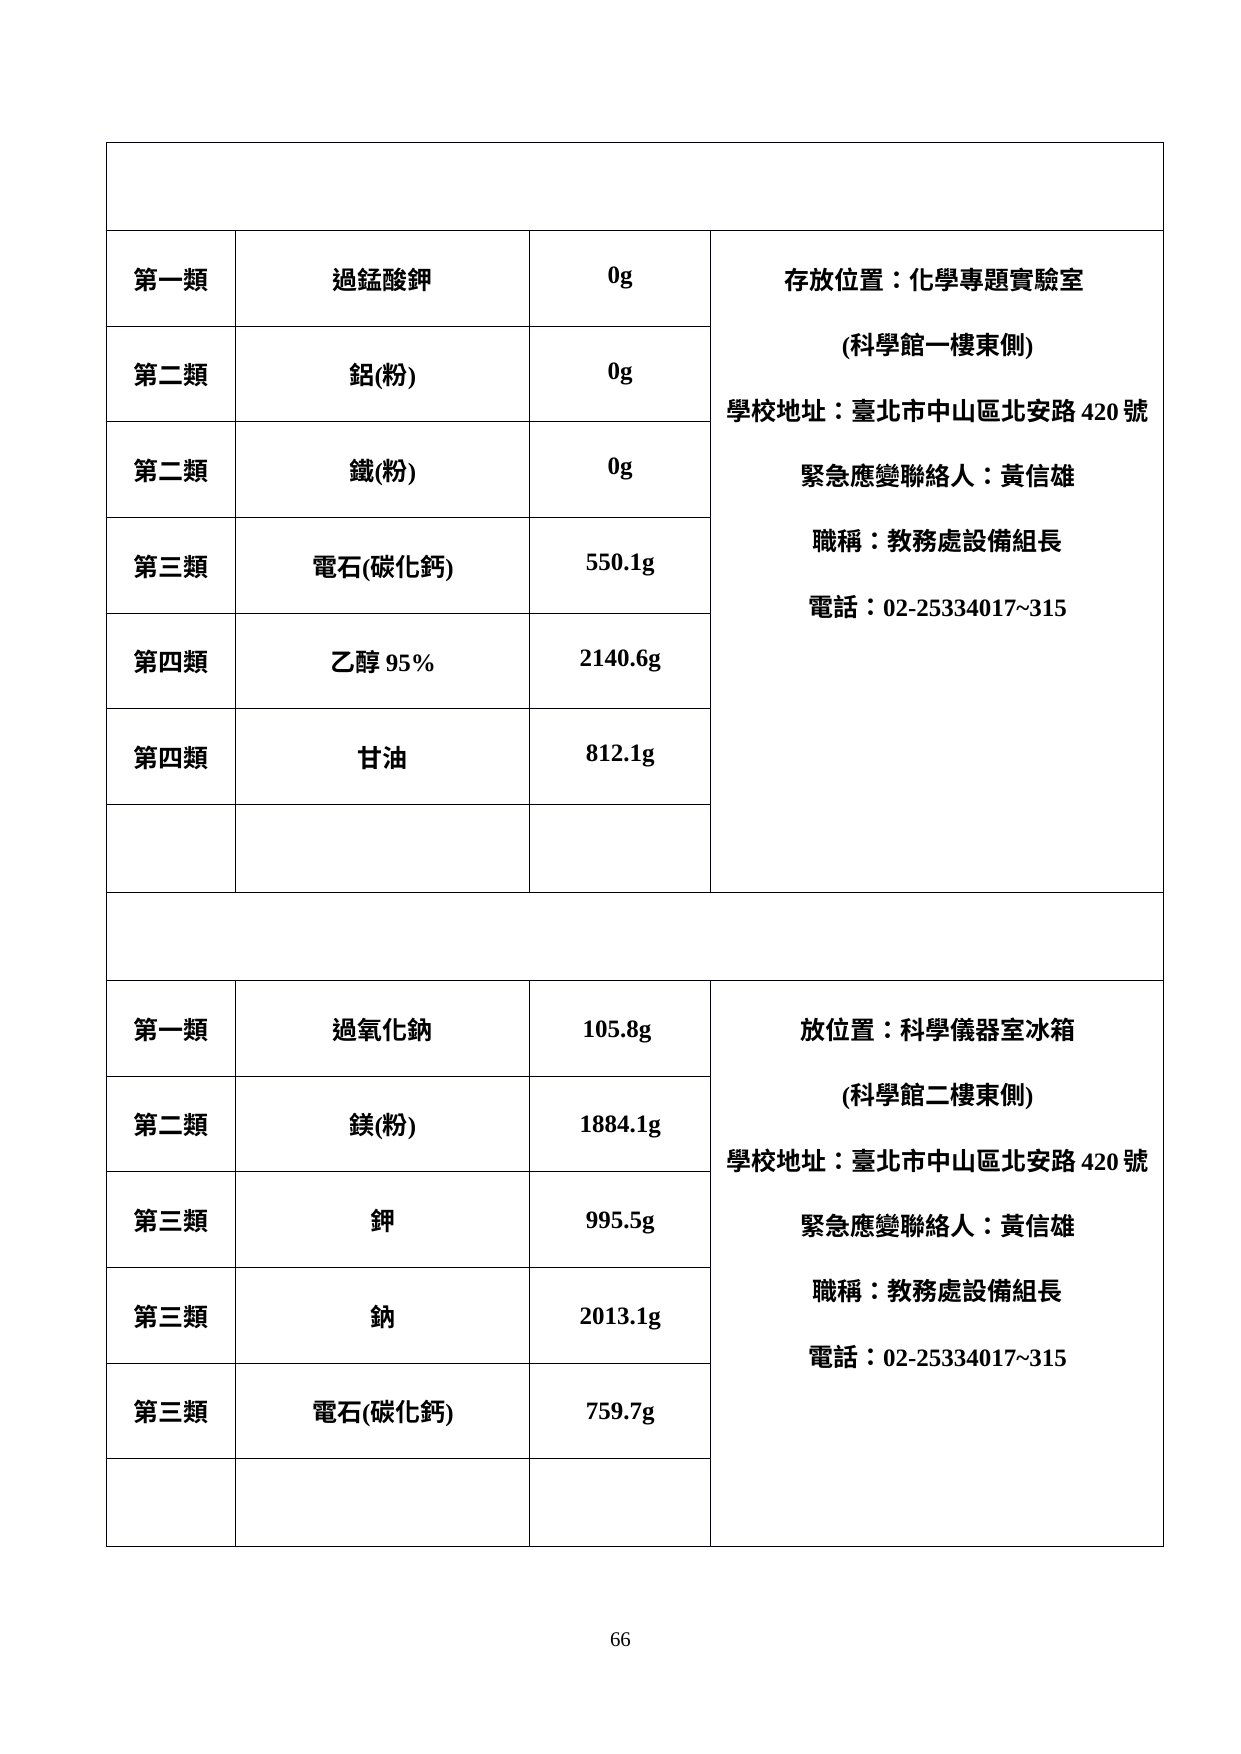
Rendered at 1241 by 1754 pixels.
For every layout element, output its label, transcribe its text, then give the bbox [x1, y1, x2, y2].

table_cell 電石(碳化鈣) [236, 518, 529, 612]
table_cell 鎂(粉) [236, 1077, 529, 1171]
table_cell 鈉 [236, 1268, 529, 1362]
table_cell [530, 1459, 710, 1546]
table_cell [236, 805, 529, 892]
table_cell [530, 805, 710, 892]
table_cell [236, 1459, 529, 1546]
table_cell 鋁(粉) [236, 327, 529, 421]
table_cell 存放位置：化學專題實驗室 (科學館一樓東側) 學校地址：臺北市中山區北安路420號 緊急應變聯絡人：黃信雄 職稱：教務處設備組長 電話：02-25334017~315 [711, 231, 1163, 892]
table_cell 0g [530, 327, 710, 421]
table_cell 第三類 [107, 1172, 235, 1267]
table_cell 第三類 [107, 1364, 235, 1458]
table_cell 759.7g [530, 1364, 710, 1458]
table_cell 0g [530, 231, 710, 326]
table_cell 第二類 [107, 422, 235, 517]
table_cell 第三類 [107, 518, 235, 612]
table_cell 鉀 [236, 1172, 529, 1267]
table_cell 第二類 [107, 1077, 235, 1171]
table_cell 過氧化鈉 [236, 981, 529, 1076]
table_cell 放位置：科學儀器室冰箱 (科學館二樓東側) 學校地址：臺北市中山區北安路420號 緊急應變聯絡人：黃信雄 職稱：教務處設備組長 電話：02-25334017~315 [711, 981, 1163, 1546]
table_cell [107, 805, 235, 892]
table_cell 550.1g [530, 518, 710, 612]
table_cell 0g [530, 422, 710, 517]
table_cell 2140.6g [530, 614, 710, 708]
table_cell 2013.1g [530, 1268, 710, 1362]
table_cell 乙醇 95% [236, 614, 529, 708]
table_cell [107, 143, 1163, 230]
table_cell 第二類 [107, 327, 235, 421]
table_cell 電石(碳化鈣) [236, 1364, 529, 1458]
table_cell 甘油 [236, 709, 529, 804]
table_cell 鐵(粉) [236, 422, 529, 517]
table_cell 812.1g [530, 709, 710, 804]
table_cell 第三類 [107, 1268, 235, 1362]
table_cell 105.8g [530, 981, 710, 1076]
table_cell 第一類 [107, 231, 235, 326]
table_cell [107, 893, 1163, 980]
table_cell 1884.1g [530, 1077, 710, 1171]
table_cell 第四類 [107, 614, 235, 708]
table_cell 第四類 [107, 709, 235, 804]
table_cell 第一類 [107, 981, 235, 1076]
table_cell 過錳酸鉀 [236, 231, 529, 326]
table_cell 995.5g [530, 1172, 710, 1267]
table_cell [107, 1459, 235, 1546]
